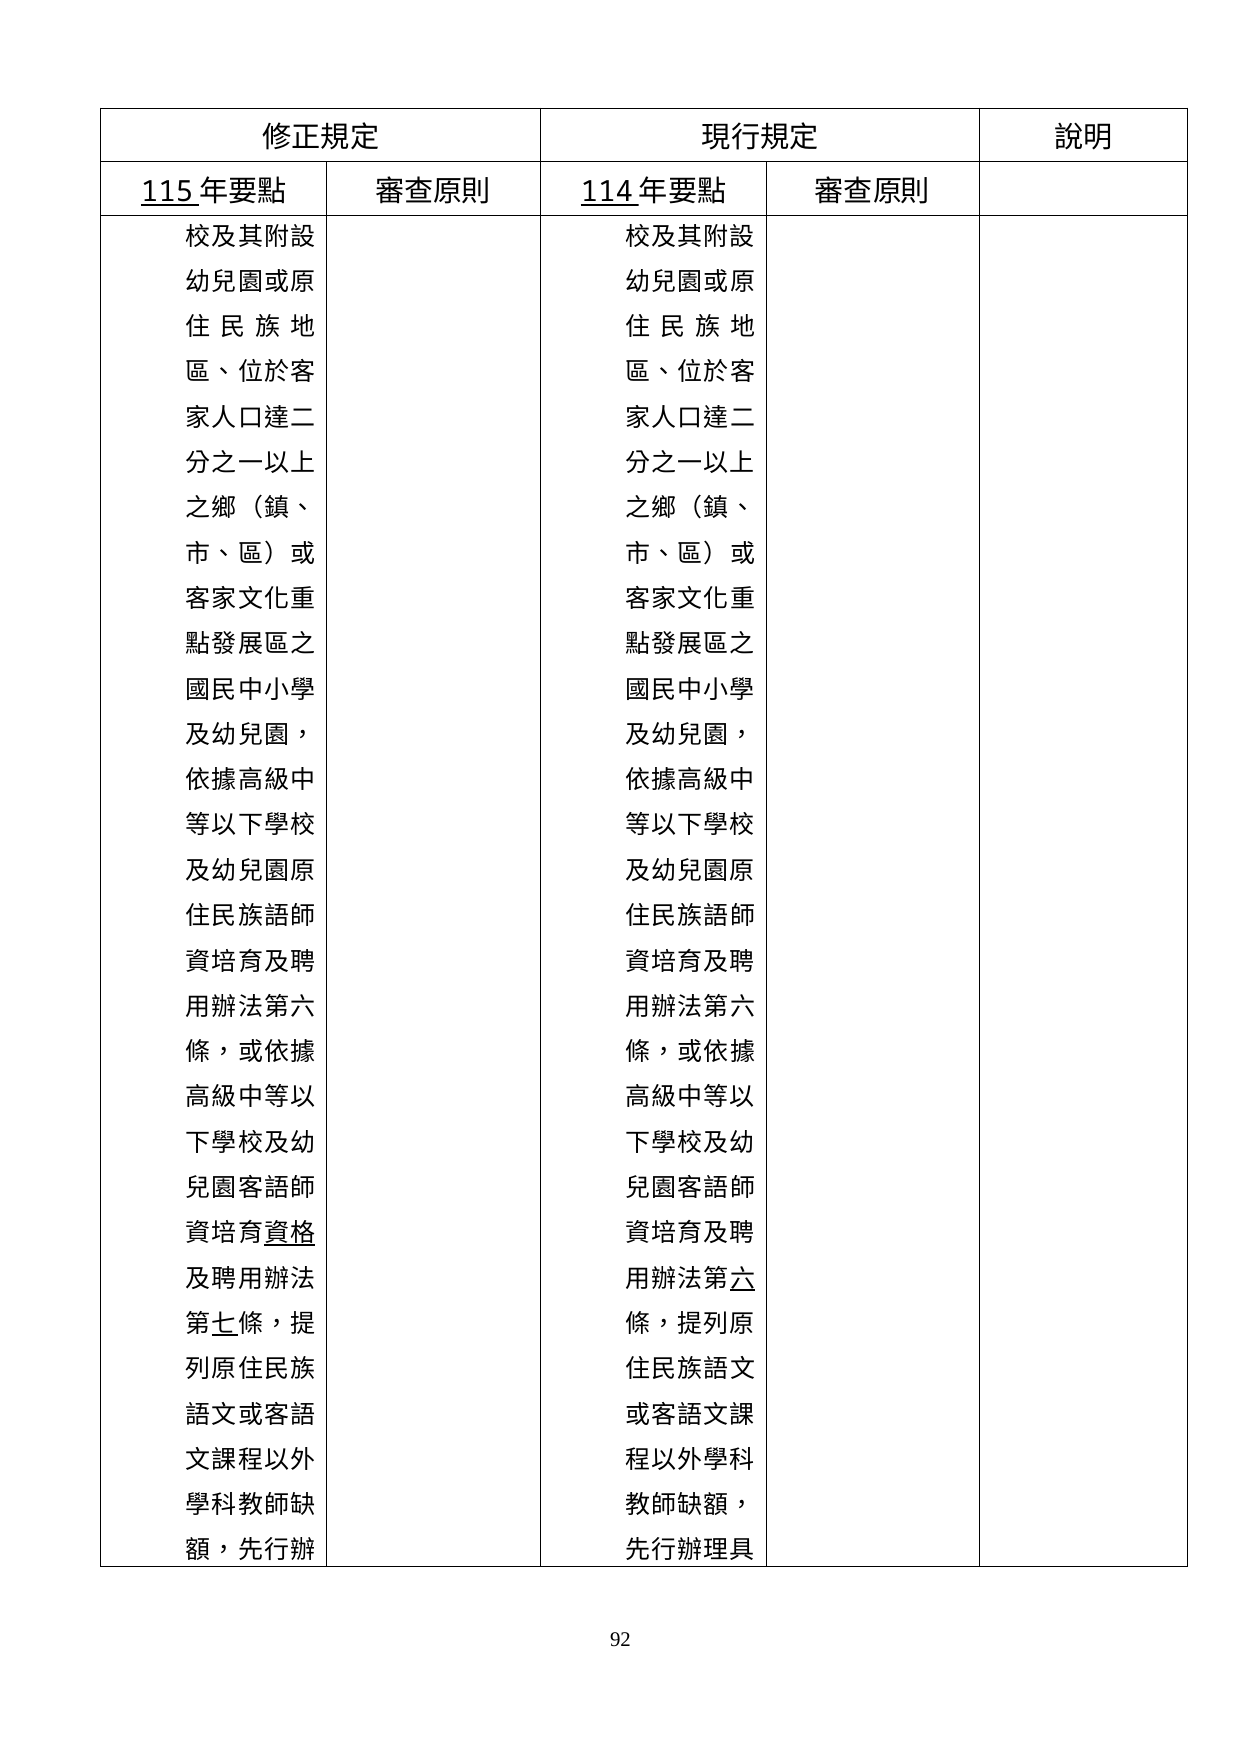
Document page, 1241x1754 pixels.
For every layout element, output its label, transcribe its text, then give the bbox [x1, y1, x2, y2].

table_cell [327, 216, 540, 1566]
table_cell 審查原則 [767, 162, 979, 215]
table_header 說明 [980, 109, 1187, 161]
table_cell 審查原則 [327, 162, 540, 215]
table_cell 114年要點 [541, 162, 766, 215]
table_cell 115年要點 [101, 162, 326, 215]
table_cell 校及其附設幼兒園或原住民族地區、位於客家人口達二分之一以上之鄉（鎮、市、區）或客家文化重點發展區之國民中小學及幼兒園，依據高級中等以下學校及幼兒園原住民族語師資培育及聘用辦法第六條，或依據高級中等以下學校及幼兒園客語師資培育及聘用辦法第六條，提列原住民族語文或客語文課程以外學科教師缺額，先行辦理具 [541, 216, 766, 1566]
table_header 修正規定 [101, 109, 540, 161]
table_cell [767, 216, 979, 1566]
table_cell [980, 162, 1187, 215]
table_header 現行規定 [541, 109, 979, 161]
table_cell [980, 216, 1187, 1566]
table_cell 校及其附設幼兒園或原住民族地區、位於客家人口達二分之一以上之鄉（鎮、市、區）或客家文化重點發展區之國民中小學及幼兒園，依據高級中等以下學校及幼兒園原住民族語師資培育及聘用辦法第六條，或依據高級中等以下學校及幼兒園客語師資培育資格及聘用辦法第七條，提列原住民族語文或客語文課程以外學科教師缺額，先行辦 [101, 216, 326, 1566]
